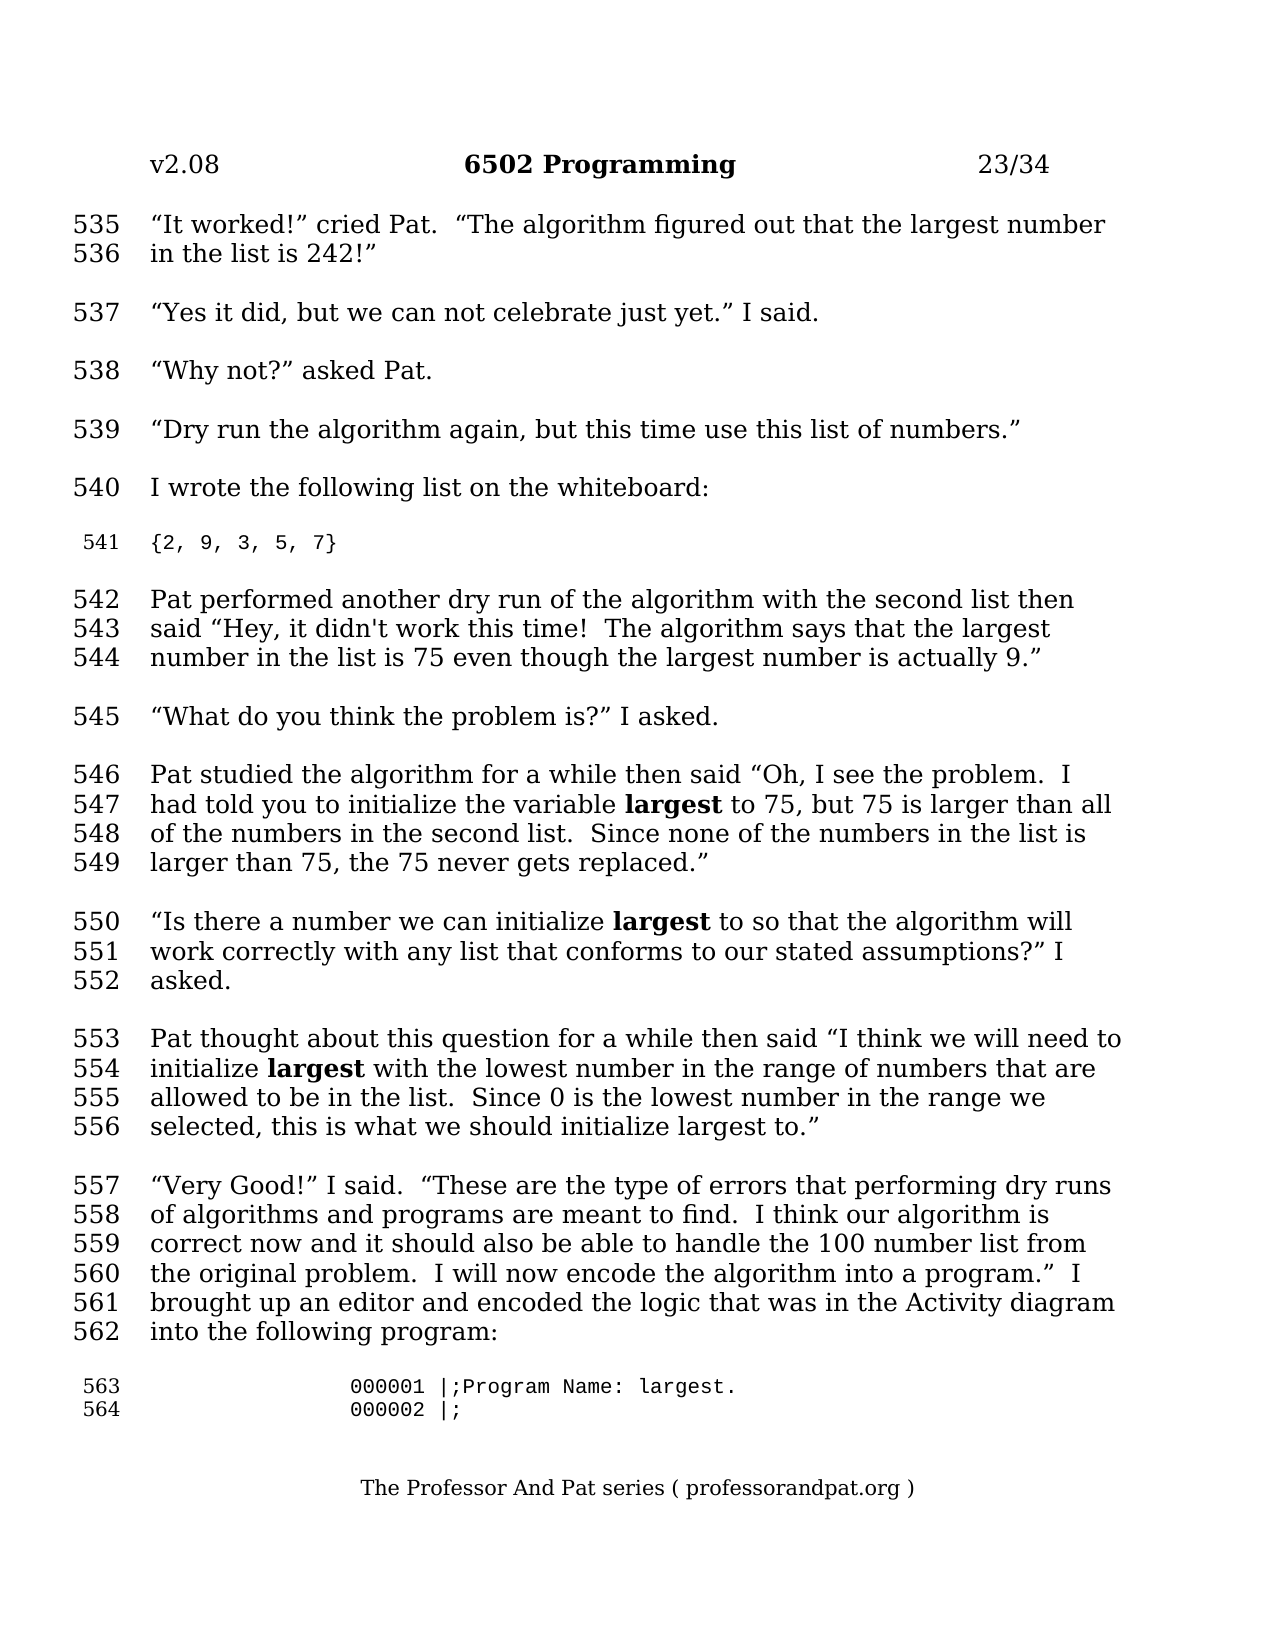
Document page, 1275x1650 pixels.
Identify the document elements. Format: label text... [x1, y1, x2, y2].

text “Why not?” asked Pat. [150, 356, 1125, 386]
text 000001 |;Program Name: largest. [150, 1376, 1125, 1399]
text “Yes it did, but we can not celebrate just yet.” I said. [150, 298, 1125, 327]
text {2, 9, 3, 5, 7} [150, 532, 1125, 556]
text “It worked!” cried Pat. “The algorithm figured out that the largest number in the list is 242!” [150, 210, 1125, 268]
text “Dry run the algorithm again, but this time use this list of numbers.” [150, 415, 1125, 444]
text “Very Good!” I said. “These are the type of errors that performing dry runs of algorithms and programs are meant to find. I think our algorithm is correct now and it should also be able to handle the 100 number list from the original problem. I will now encode the algorithm into a program.” I brought up an editor and encoded the logic that was in the Activity diagram into the following program: [150, 1171, 1125, 1347]
text I wrote the following list on the whiteboard: [150, 473, 1125, 503]
text Pat performed another dry run of the algorithm with the second list then said “Hey, it didn't work this time! The algorithm says that the largest number in the list is 75 even though the largest number is actually 9.” [150, 585, 1125, 673]
text Pat thought about this question for a while then said “I think we will need to initialize largest with the lowest number in the range of numbers that are allowed to be in the list. Since 0 is the lowest number in the range we selected, this is what we should initialize largest to.” [150, 1024, 1125, 1142]
text Pat studied the algorithm for a while then said “Oh, I see the problem. I had told you to initialize the variable largest to 75, but 75 is larger than all of the numbers in the second list. Since none of the numbers in the list is larger than 75, the 75 never gets replaced.” [150, 760, 1125, 878]
text 000002 |; [150, 1399, 1125, 1423]
text “What do you think the problem is?” I asked. [150, 702, 1125, 731]
text “Is there a number we can initialize largest to so that the algorithm will work correctly with any list that conforms to our stated assumptions?” I asked. [150, 907, 1125, 995]
